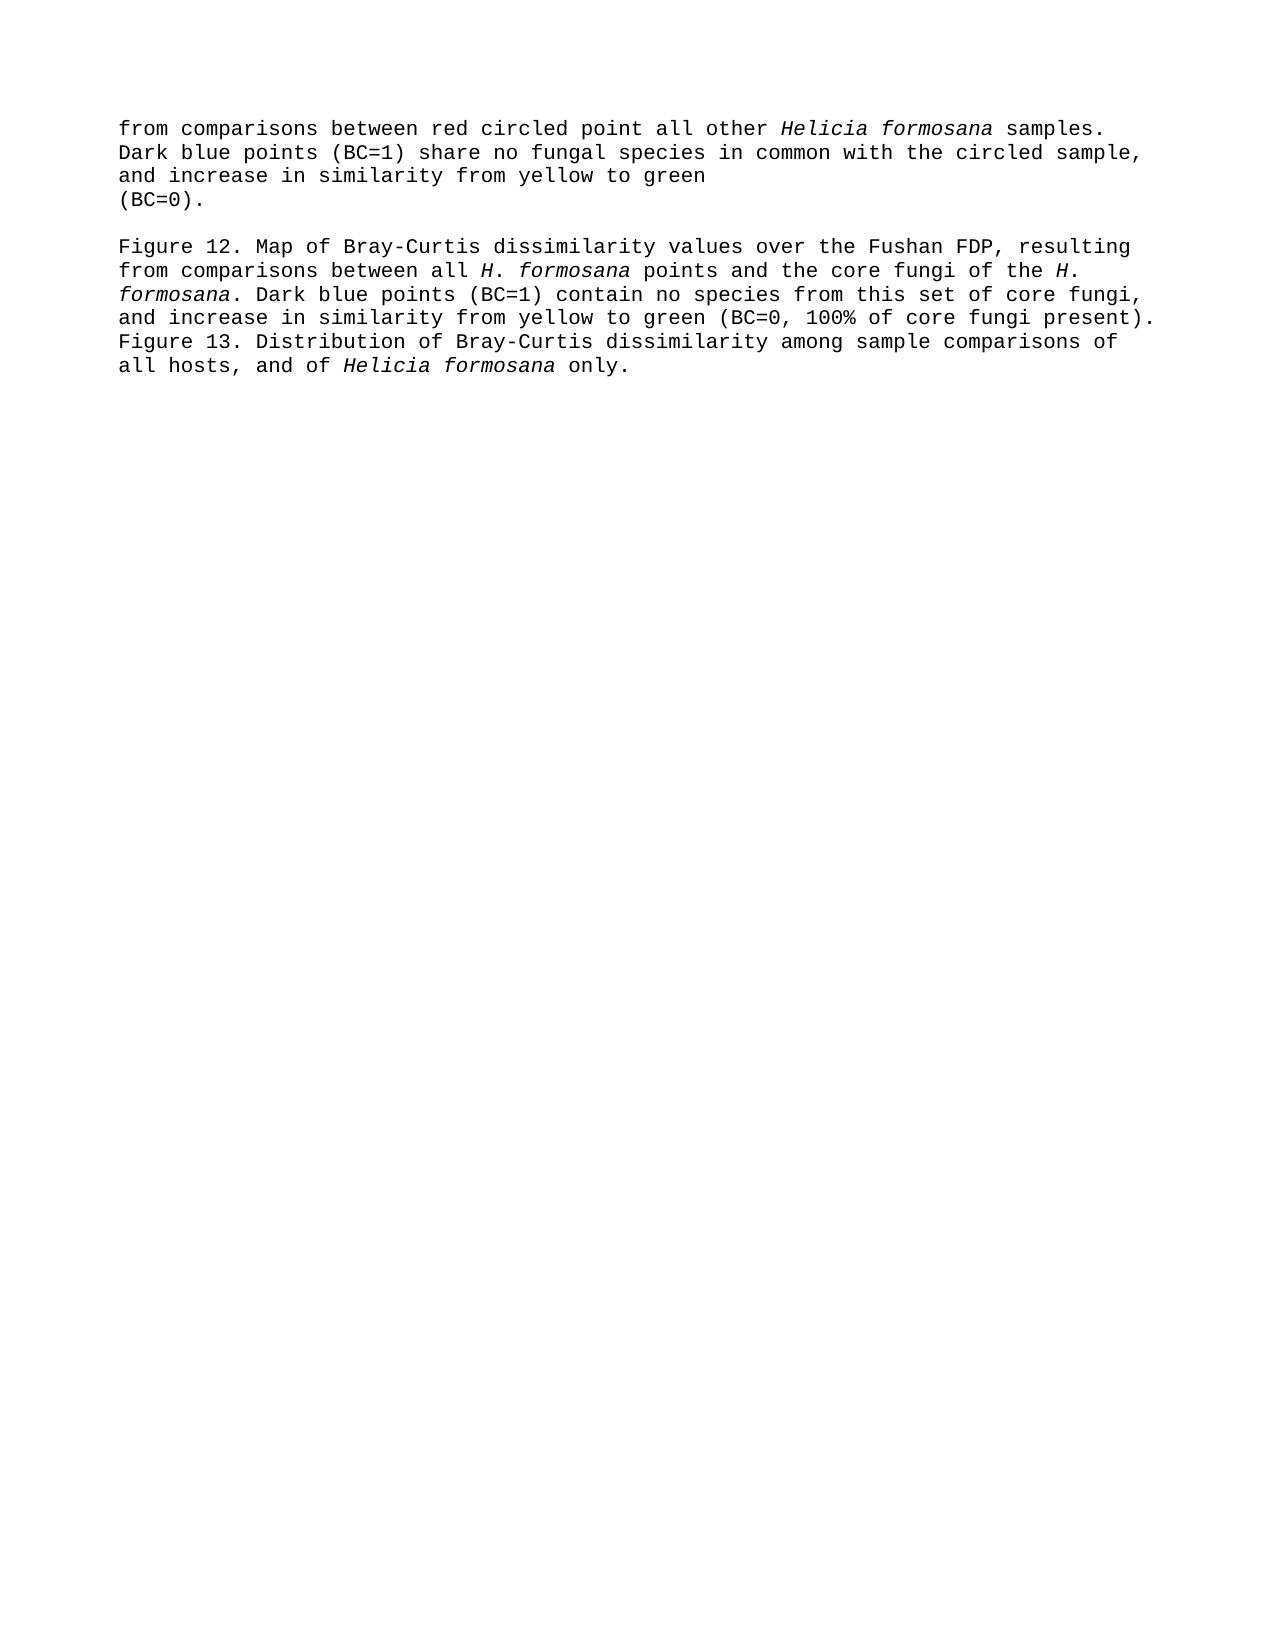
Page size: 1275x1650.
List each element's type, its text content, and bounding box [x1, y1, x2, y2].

text (BC=0). [118, 189, 1157, 213]
text Figure 12. Map of Bray-Curtis dissimilarity values over the Fushan FDP, resulting from comparisons between all H. formosana points and the core fungi of the H. formosana. Dark blue points (BC=1) contain no species from this set of core fungi, and increase in similarity from yellow to green (BC=0, 100% of core fungi present). Figure 13. Distribution of Bray-Curtis dissimilarity among sample comparisons of all hosts, and of Helicia formosana only. [118, 236, 1157, 378]
text from comparisons between red circled point all other Helicia formosana samples. Dark blue points (BC=1) share no fungal species in common with the circled sample, and increase in similarity from yellow to green [118, 118, 1157, 189]
